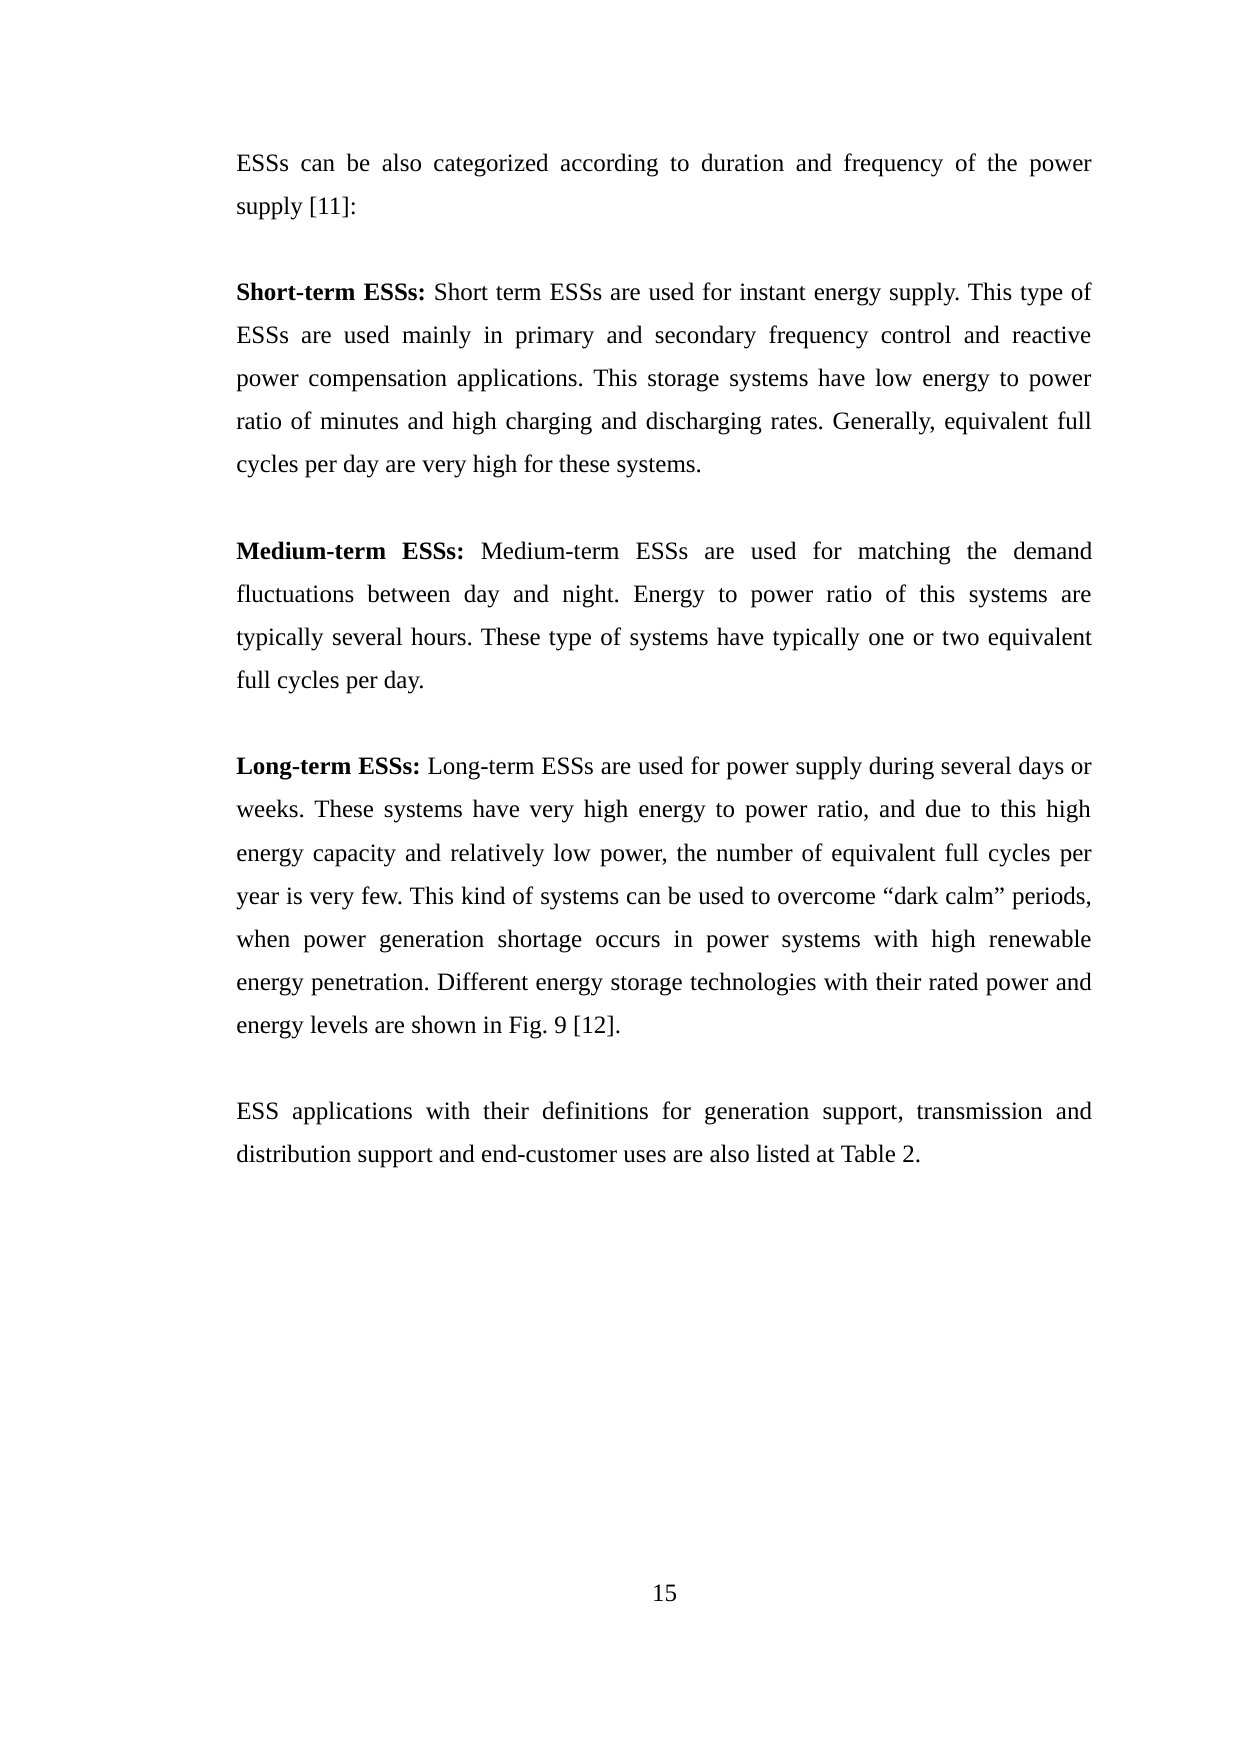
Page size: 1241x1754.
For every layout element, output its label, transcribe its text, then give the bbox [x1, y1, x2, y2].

text Long-term ESSs: Long-term ESSs are used for power supply during several days or weeks. These systems have very high energy to power ratio, and due to this high energy capacity and relatively low power, the number of equivalent full cycles per year is very few. This kind of systems can be used to overcome “dark calm” periods, when power generation shortage occurs in power systems with high renewable energy penetration. Different energy storage technologies with their rated power and energy levels are shown in Fig. 9 [12]. [236, 751, 1093, 1039]
text ESSs can be also categorized according to duration and frequency of the power supply [11]: [236, 148, 1093, 219]
text Medium-term ESSs: Medium-term ESSs are used for matching the demand fluctuations between day and night. Energy to power ratio of this systems are typically several hours. These type of systems have typically one or two equivalent full cycles per day. [236, 536, 1093, 694]
text Short-term ESSs: Short term ESSs are used for instant energy supply. This type of ESSs are used mainly in primary and secondary frequency control and reactive power compensation applications. This storage systems have low energy to power ratio of minutes and high charging and discharging rates. Generally, equivalent full cycles per day are very high for these systems. [236, 277, 1093, 478]
text ESS applications with their definitions for generation support, transmission and distribution support and end-customer uses are also listed at Table 2. [236, 1096, 1093, 1168]
